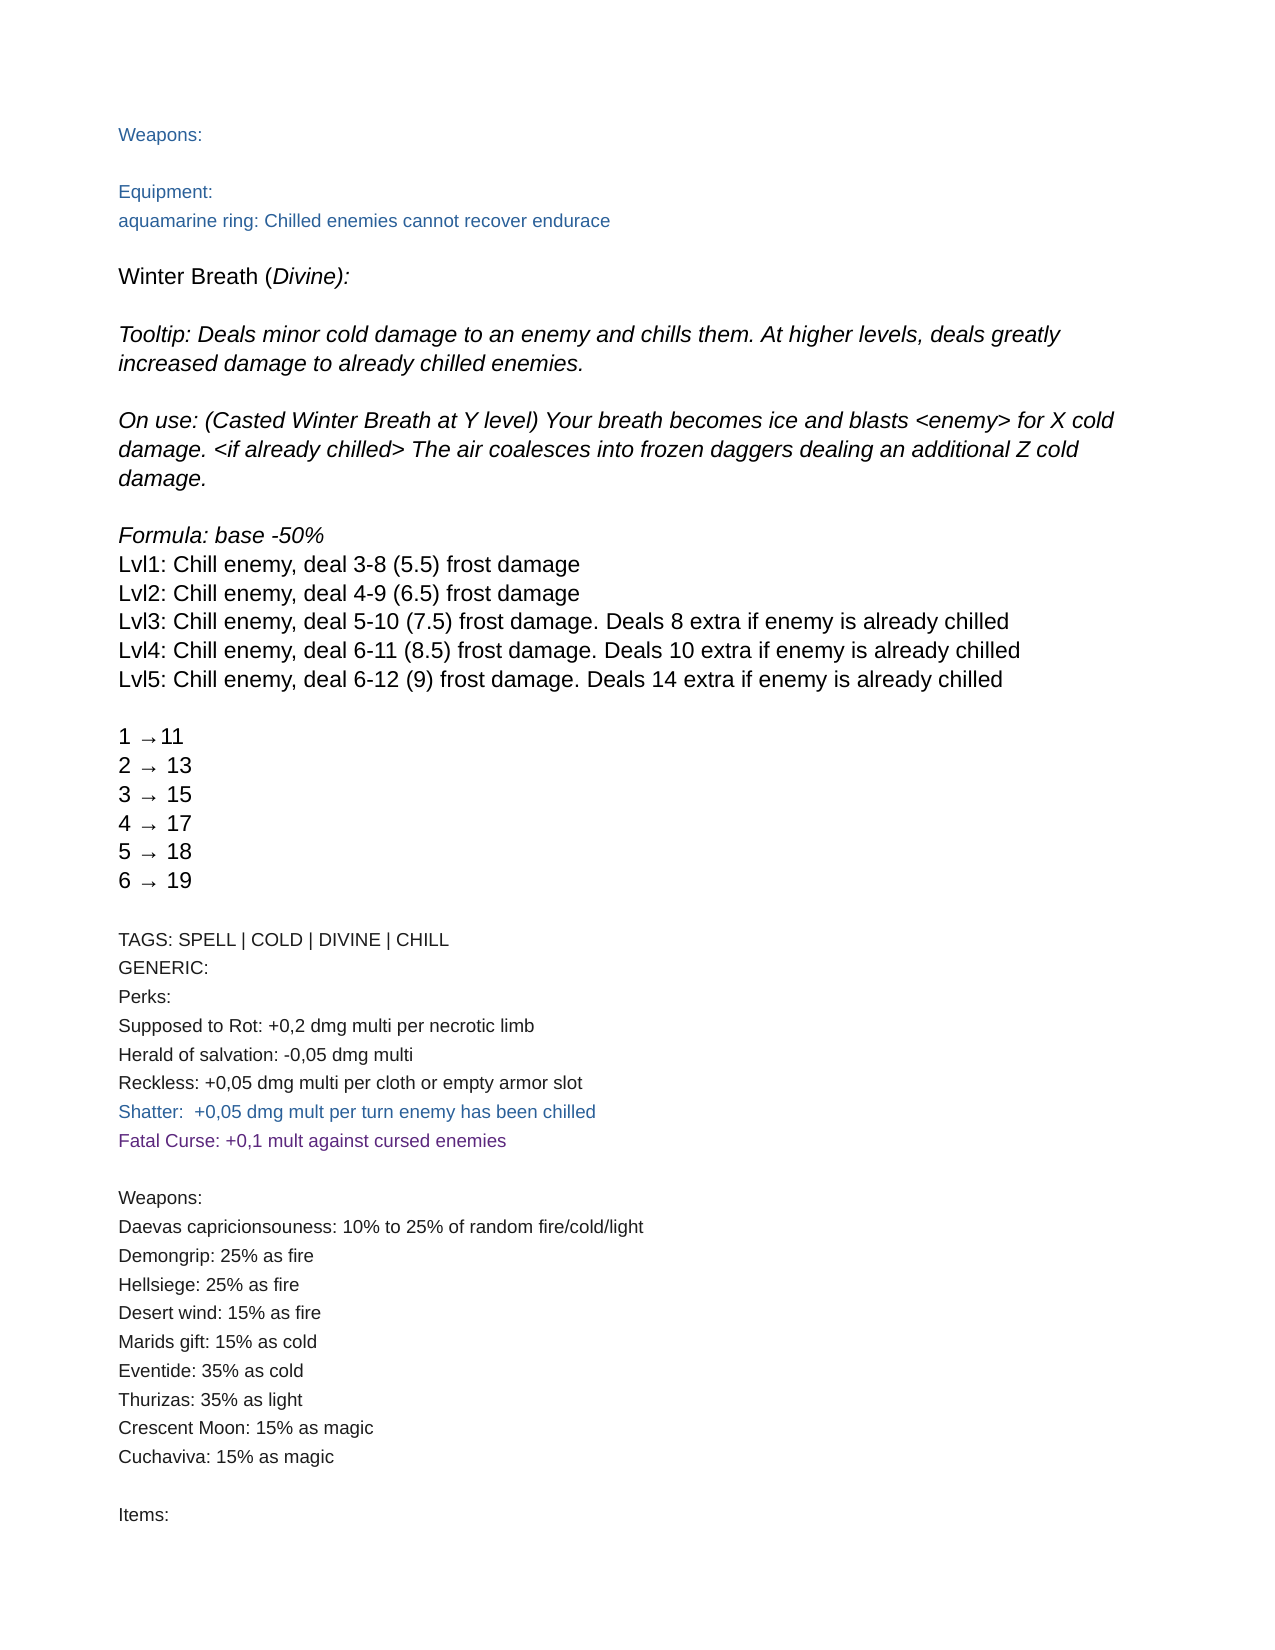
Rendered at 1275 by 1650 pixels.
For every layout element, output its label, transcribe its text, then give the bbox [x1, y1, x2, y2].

text Cuchaviva: 15% as magic [118, 1441, 1157, 1469]
text Supposed to Rot: +0,2 dmg multi per necrotic limb [118, 1009, 1157, 1038]
text Equipment: [118, 176, 1157, 204]
text Daevas capricionsouness: 10% to 25% of random fire/cold/light [118, 1211, 1157, 1239]
text Marids gift: 15% as cold [118, 1326, 1157, 1354]
text Tooltip: Deals minor cold damage to an enemy and chills them. At higher levels, deals greatly increased damage to already chilled enemies. On use: (Casted Winter Breath at Y level) Your breath becomes ice and blasts <enemy> for X cold damage. <if already chilled> The air coalesces into frozen daggers dealing an additional Z cold damage. Formula: base -50% Lvl1: Chill enemy, deal 3-8 (5.5) frost damage Lvl2: Chill enemy, deal 4-9 (6.5) frost damage Lvl3: Chill enemy, deal 5-10 (7.5) frost damage. Deals 8 extra if enemy is already chilled Lvl4: Chill enemy, deal 6-11 (8.5) frost damage. Deals 10 extra if enemy is already chilled Lvl5: Chill enemy, deal 6-12 (9) frost damage. Deals 14 extra if enemy is already chilled [118, 319, 1157, 693]
text TAGS: SPELL | COLD | DIVINE | CHILL GENERIC: Perks: [118, 923, 1157, 1009]
text Fatal Curse: +0,1 mult against cursed enemies [118, 1124, 1157, 1153]
text Desert wind: 15% as fire [118, 1297, 1157, 1326]
text Demongrip: 25% as fire [118, 1239, 1157, 1268]
text Thurizas: 35% as light [118, 1383, 1157, 1412]
text aquamarine ring: Chilled enemies cannot recover endurace [118, 204, 1157, 233]
text 1 →11 2 → 13 3 → 15 4 → 17 5 → 18 6 → 19 [118, 722, 1157, 894]
text Eventide: 35% as cold [118, 1354, 1157, 1383]
text Herald of salvation: -0,05 dmg multi [118, 1038, 1157, 1067]
text Reckless: +0,05 dmg multi per cloth or empty armor slot [118, 1067, 1157, 1096]
text Weapons: [118, 118, 1157, 147]
text Weapons: [118, 1182, 1157, 1211]
text Items: [118, 1498, 1157, 1527]
text Hellsiege: 25% as fire [118, 1268, 1157, 1297]
text Shatter: +0,05 dmg mult per turn enemy has been chilled [118, 1096, 1157, 1124]
text Crescent Moon: 15% as magic [118, 1412, 1157, 1441]
text Winter Breath (Divine): [118, 233, 1157, 291]
